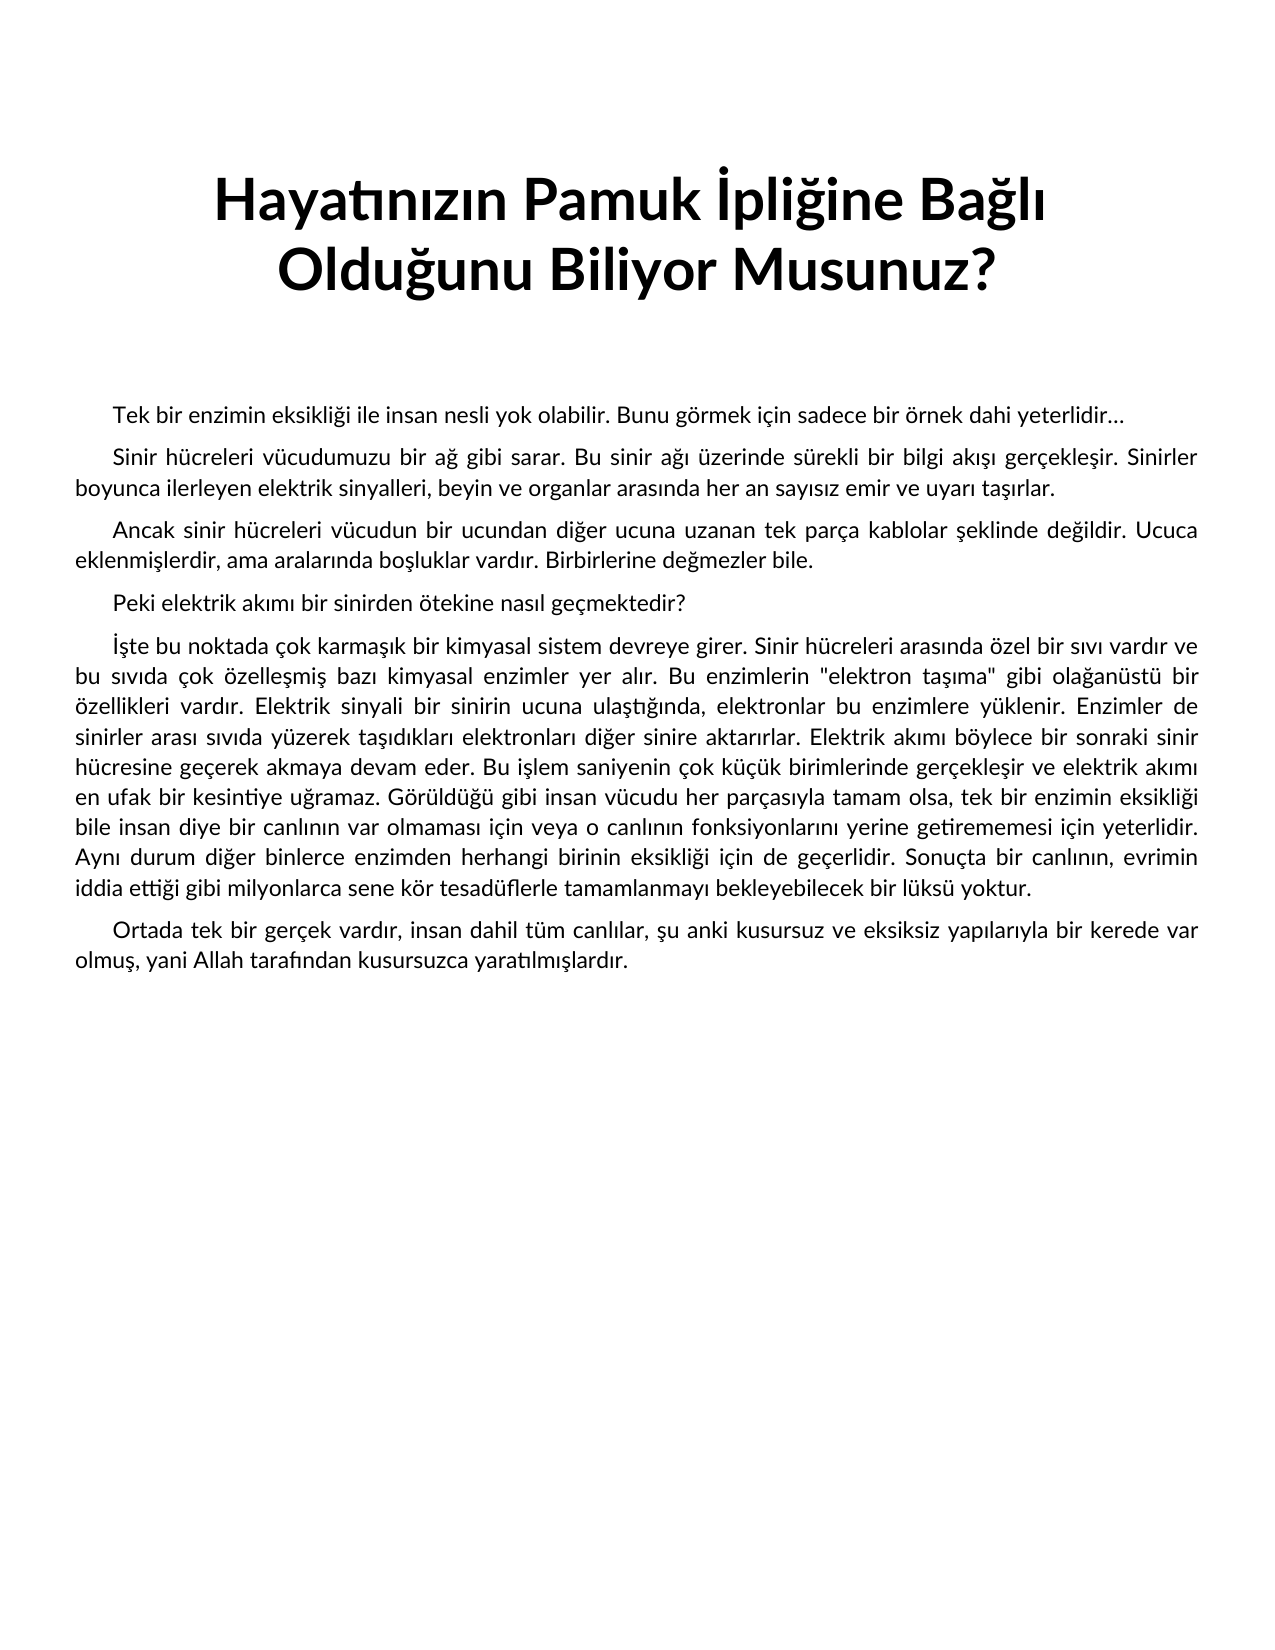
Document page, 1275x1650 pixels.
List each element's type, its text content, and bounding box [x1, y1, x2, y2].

subtitle Hayatınızın Pamuk İpliğine Bağlı Olduğunu Biliyor Musunuz? [75, 162, 1200, 302]
text İşte bu noktada çok karmaşık bir kimyasal sistem devreye girer. Sinir hücreleri arasında özel bir sıvı vardır ve bu sıvıda çok özelleşmiş bazı kimyasal enzimler yer alır. Bu enzimlerin "elektron taşıma" gibi olağanüstü bir özellikleri vardır. Elektrik sinyali bir sinirin ucuna ulaştığında, elektronlar bu enzimlere yüklenir. Enzimler de sinirler arası sıvıda yüzerek taşıdıkları elektronları diğer sinire aktarırlar. Elektrik akımı böylece bir sonraki sinir hücresine geçerek akmaya devam eder. Bu işlem saniyenin çok küçük birimlerinde gerçekleşir ve elektrik akımı en ufak bir kesintiye uğramaz. Görüldüğü gibi insan vücudu her parçasıyla tamam olsa, tek bir enzimin eksikliği bile insan diye bir canlının var olmaması için veya o canlının fonksiyonlarını yerine getirememesi için yeterlidir. Aynı durum diğer binlerce enzimden herhangi birinin eksikliği için de geçerlidir. Sonuçta bir canlının, evrimin iddia ettiği gibi milyonlarca sene kör tesadüflerle tamamlanmayı bekleyebilecek bir lüksü yoktur. [75, 632, 1200, 901]
text Ancak sinir hücreleri vücudun bir ucundan diğer ucuna uzanan tek parça kablolar şeklinde değildir. Ucuca eklenmişlerdir, ama aralarında boşluklar vardır. Birbirlerine değmezler bile. [75, 516, 1200, 574]
text Peki elektrik akımı bir sinirden ötekine nasıl geçmektedir? [75, 589, 1200, 616]
text Sinir hücreleri vücudumuzu bir ağ gibi sarar. Bu sinir ağı üzerinde sürekli bir bilgi akışı gerçekleşir. Sinirler boyunca ilerleyen elektrik sinyalleri, beyin ve organlar arasında her an sayısız emir ve uyarı taşırlar. [75, 443, 1200, 501]
text Tek bir enzimin eksikliği ile insan nesli yok olabilir. Bunu görmek için sadece bir örnek dahi yeterlidir… [75, 400, 1200, 428]
text Ortada tek bir gerçek vardır, insan dahil tüm canlılar, şu anki kusursuz ve eksiksiz yapılarıyla bir kerede var olmuş, yani Allah tarafından kusursuzca yaratılmışlardır. [75, 916, 1200, 974]
